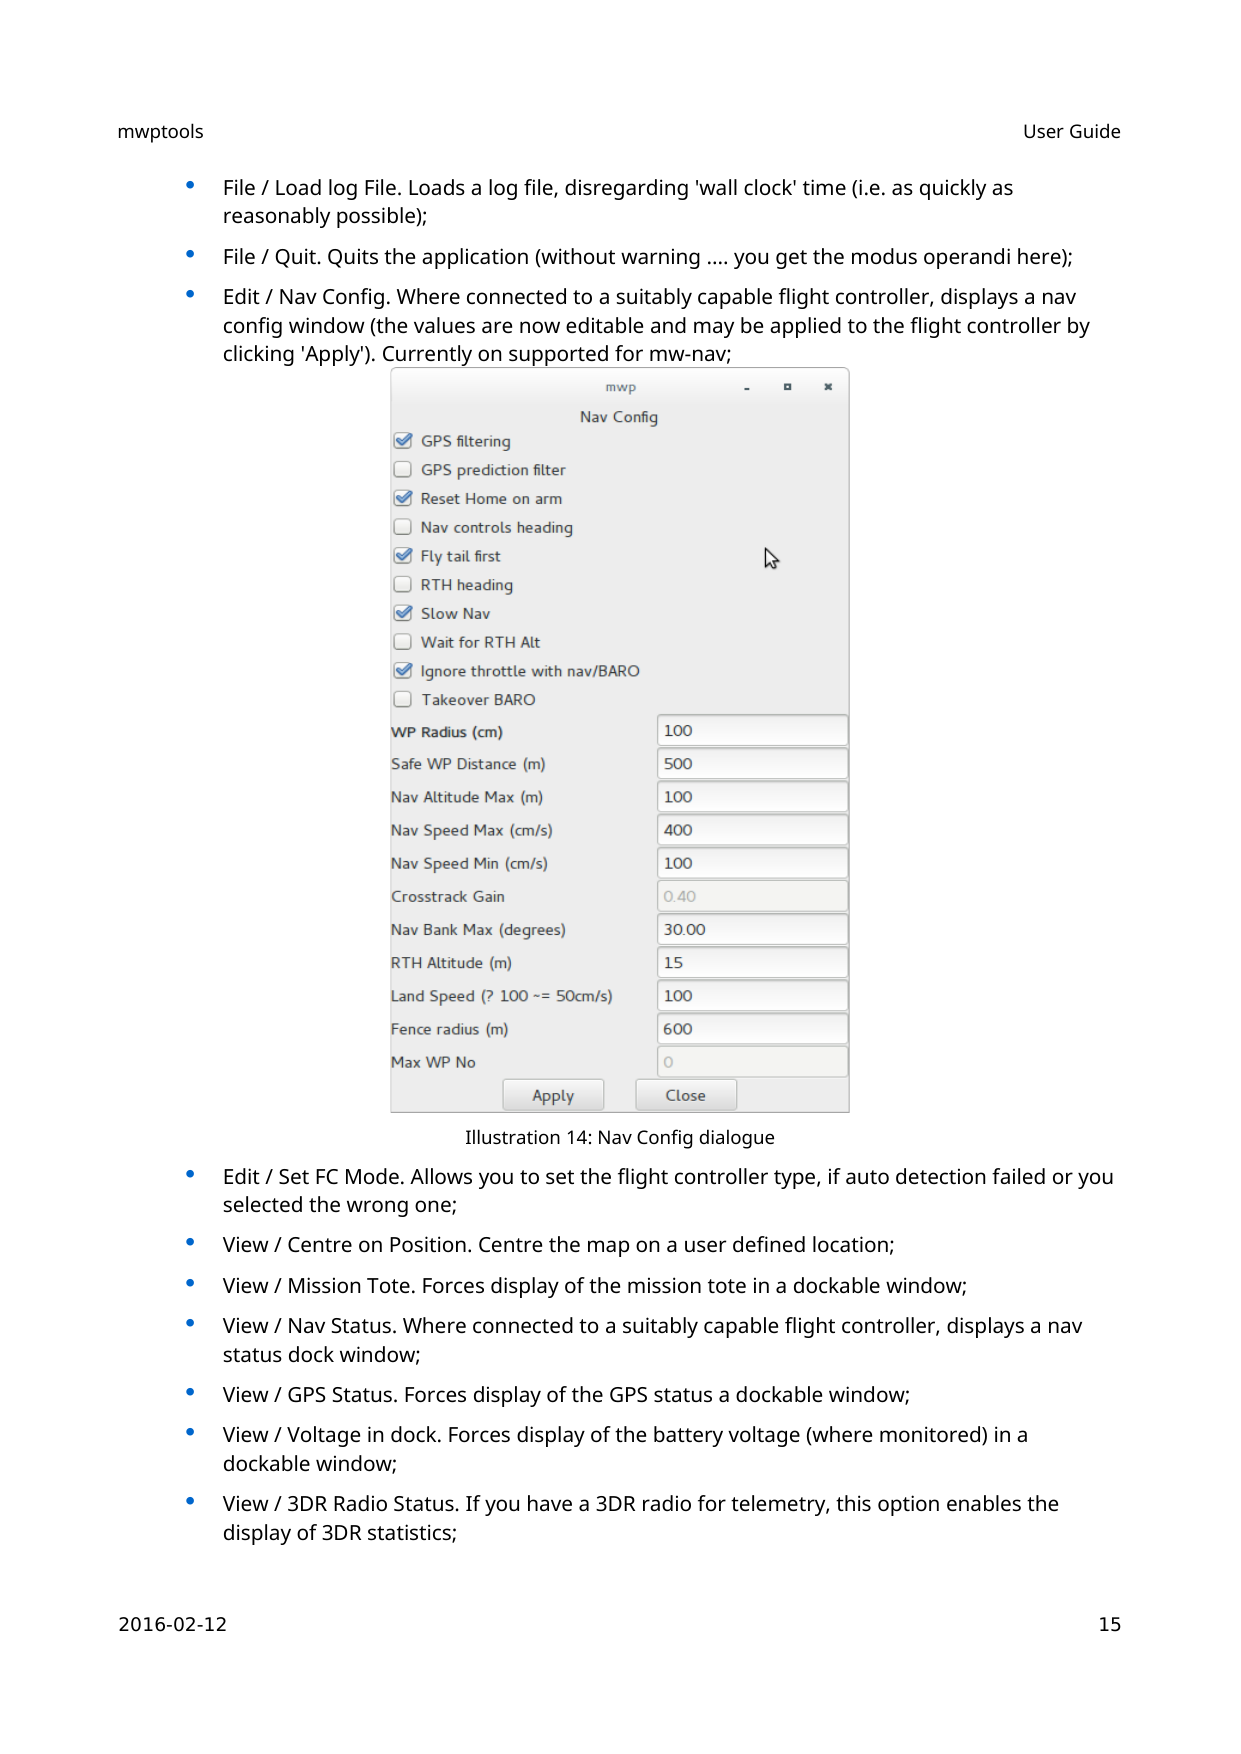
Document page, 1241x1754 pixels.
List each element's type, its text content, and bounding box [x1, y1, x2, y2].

picture [390, 367, 850, 1113]
list View / Mission Tote. Forces display of the mission tote in a dockable window; [185, 1271, 1122, 1299]
list View / Centre on Position. Centre the map on a user defined location; [185, 1231, 1122, 1259]
list View / 3DR Radio Status. If you have a 3DR radio for telemetry, this option enables the display of 3DR statistics; [185, 1489, 1122, 1546]
list Illustration 14: Nav Config dialogue [391, 1113, 849, 1150]
list Edit / Set FC Mode. Allows you to set the flight controller type, if auto detection failed or you selected the wrong one; [185, 1113, 1122, 1219]
list Edit / Nav Config. Where connected to a suitably capable flight controller, displays a nav config window (the values are now editable and may be applied to the flight controller by clicking 'Apply'). Currently on supported for mw-nav; [185, 282, 1122, 367]
list View / GPS Status. Forces display of the GPS status a dockable window; [185, 1380, 1122, 1408]
list View / Nav Status. Where connected to a suitably capable flight controller, displays a nav status dock window; [185, 1311, 1122, 1368]
list File / Load log File. Loads a log file, disregarding 'wall clock' time (i.e. as quickly as reasonably possible); [185, 173, 1122, 230]
list File / Quit. Quits the application (without warning .... you get the modus operandi here); [185, 242, 1122, 270]
list View / Voltage in dock. Forces display of the battery voltage (where monitored) in a dockable window; [185, 1420, 1122, 1477]
